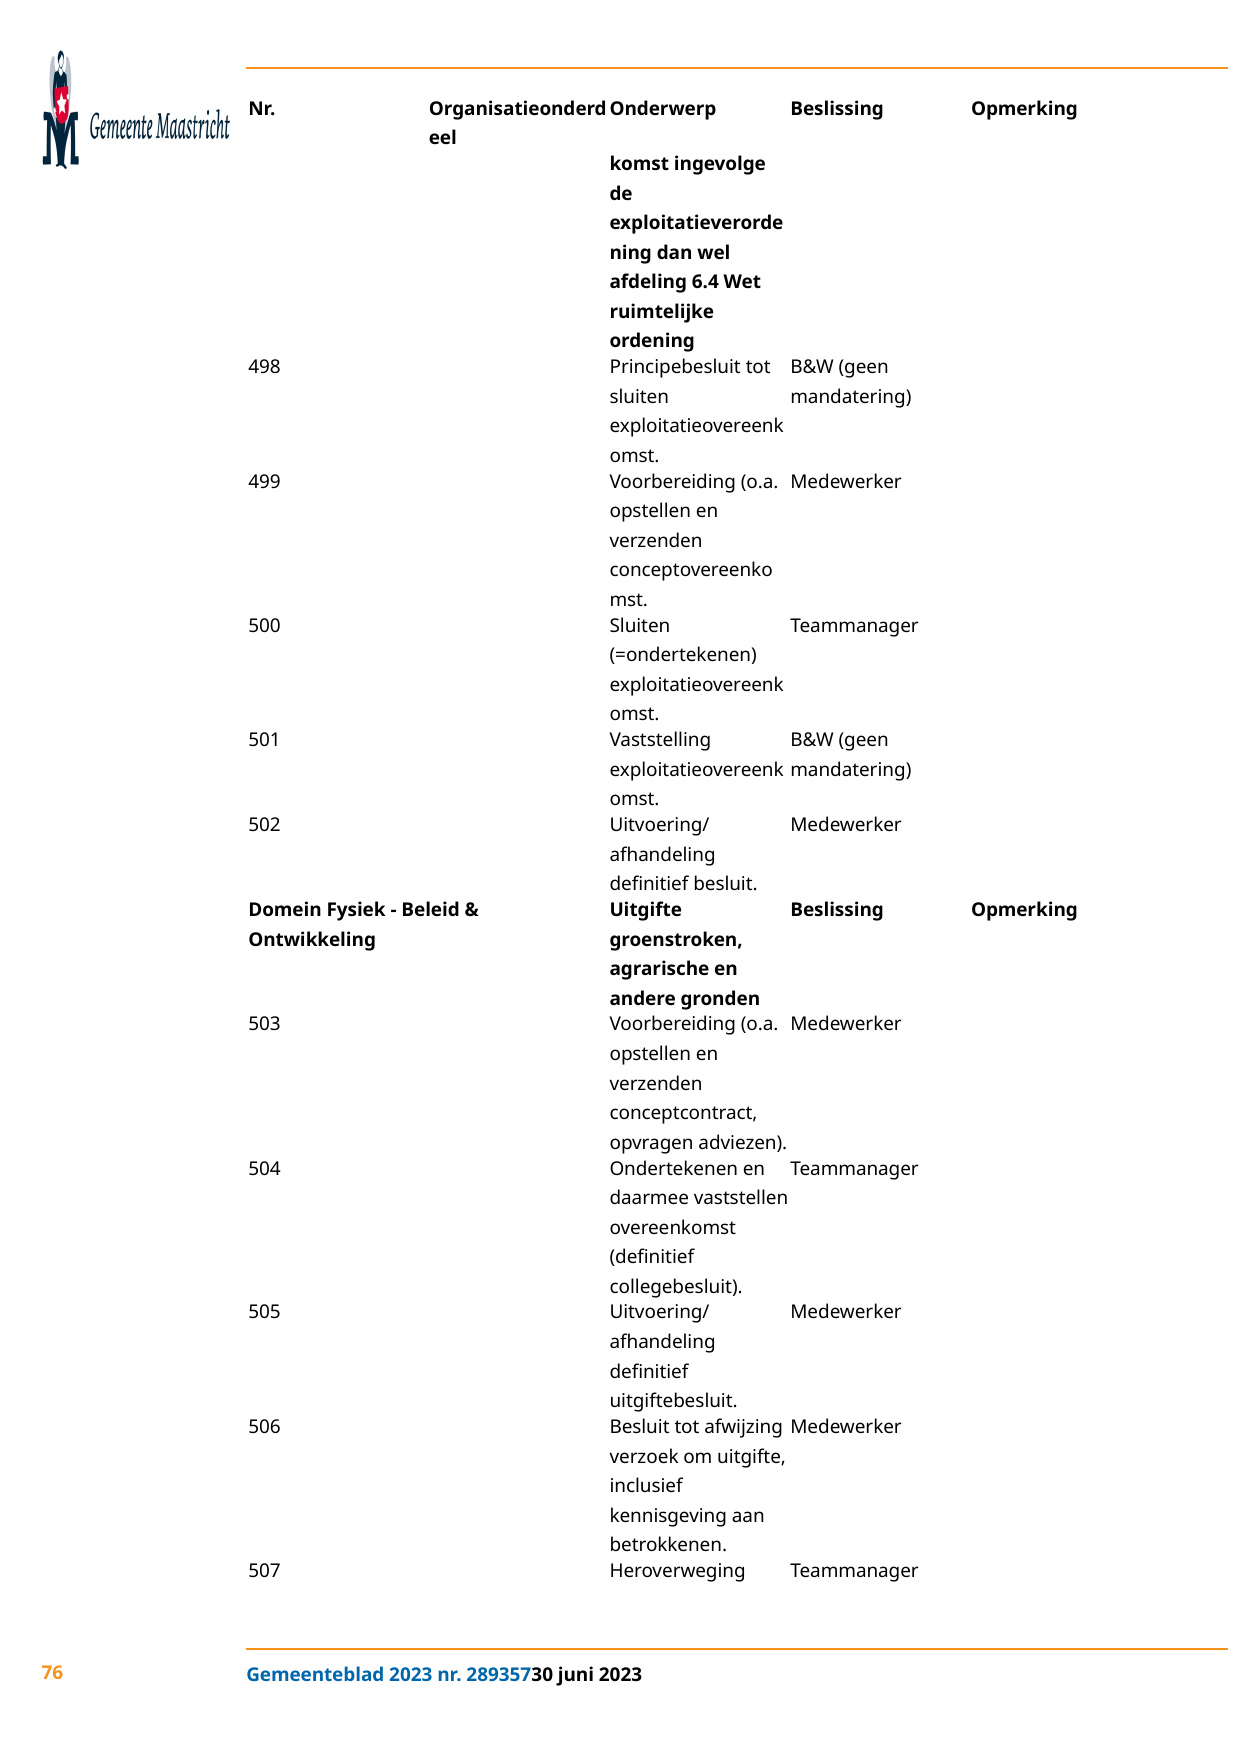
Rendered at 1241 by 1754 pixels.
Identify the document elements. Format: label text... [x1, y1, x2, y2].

table_cell Uitvoering/afhandeling definitief besluit. [609, 811, 790, 896]
table_header Opmerking [971, 95, 1152, 150]
table_cell [971, 353, 1152, 468]
table_cell 506 [248, 1413, 429, 1557]
table_cell [971, 811, 1152, 896]
table_cell [429, 1011, 609, 1155]
table_cell B&W (geen mandatering) [790, 353, 971, 468]
table_cell Opmerking [971, 896, 1152, 1011]
table_cell [429, 353, 609, 468]
table_cell Teammanager [790, 1557, 971, 1583]
table_cell Beslissing [790, 896, 971, 1011]
table_cell [971, 612, 1152, 726]
table_cell [429, 811, 609, 896]
table_cell [971, 726, 1152, 811]
table_cell Heroverweging [609, 1557, 790, 1583]
table_cell [429, 1155, 609, 1299]
table_cell Medewerker [790, 468, 971, 612]
table_cell [429, 468, 609, 612]
table_cell 501 [248, 726, 429, 811]
table_cell Teammanager [790, 1155, 971, 1299]
table_cell 502 [248, 811, 429, 896]
table_cell [971, 1011, 1152, 1155]
table_cell [971, 468, 1152, 612]
table_cell Principebesluit tot sluiten exploitatieovereenkomst. [609, 353, 790, 468]
table_cell Medewerker [790, 811, 971, 896]
table_cell [429, 1413, 609, 1557]
table_cell Medewerker [790, 1011, 971, 1155]
table_cell Uitgifte groenstroken, agrarische en andere gronden [609, 896, 790, 1011]
table_cell 505 [248, 1299, 429, 1413]
picture [41, 47, 231, 172]
table_cell 499 [248, 468, 429, 612]
table_header Onderwerp [609, 95, 790, 150]
table_header Organisatieonderdeel [429, 95, 609, 150]
table_cell Medewerker [790, 1413, 971, 1557]
table_header Beslissing [790, 95, 971, 150]
table_cell [429, 1299, 609, 1413]
table_cell 507 [248, 1557, 429, 1583]
table_cell Sluiten (=ondertekenen) exploitatieovereenkomst. [609, 612, 790, 726]
table_cell Vaststelling exploitatieovereenkomst. [609, 726, 790, 811]
table_cell [429, 612, 609, 726]
table_cell [790, 150, 971, 353]
table_cell B&W (geen mandatering) [790, 726, 971, 811]
table_cell [971, 1299, 1152, 1413]
table_cell Teammanager [790, 612, 971, 726]
table_cell [248, 150, 609, 353]
table_cell 503 [248, 1011, 429, 1155]
table_cell 498 [248, 353, 429, 468]
table_cell 500 [248, 612, 429, 726]
table_cell Besluit tot afwijzing verzoek om uitgifte, inclusief kennisgeving aan betrokkenen. [609, 1413, 790, 1557]
table_cell [429, 726, 609, 811]
table_cell Voorbereiding (o.a. opstellen en verzenden conceptcontract, opvragen adviezen). [609, 1011, 790, 1155]
table_cell [971, 1557, 1152, 1583]
table_cell Medewerker [790, 1299, 971, 1413]
table_cell Domein Fysiek - Beleid & Ontwikkeling [248, 896, 609, 1011]
table_cell [971, 1155, 1152, 1299]
table_cell Uitvoering/afhandeling definitief uitgiftebesluit. [609, 1299, 790, 1413]
table_cell komst ingevolge de exploitatieverordening dan wel afdeling 6.4 Wet ruimtelijke ordening [609, 150, 790, 353]
table_cell Ondertekenen en daarmee vaststellen overeenkomst (definitief collegebesluit). [609, 1155, 790, 1299]
table_cell 504 [248, 1155, 429, 1299]
table_cell Voorbereiding (o.a. opstellen en verzenden conceptovereenkomst. [609, 468, 790, 612]
table_cell [429, 1557, 609, 1583]
table_header Nr. [248, 95, 429, 150]
table_cell [971, 1413, 1152, 1557]
table_cell [971, 150, 1152, 353]
